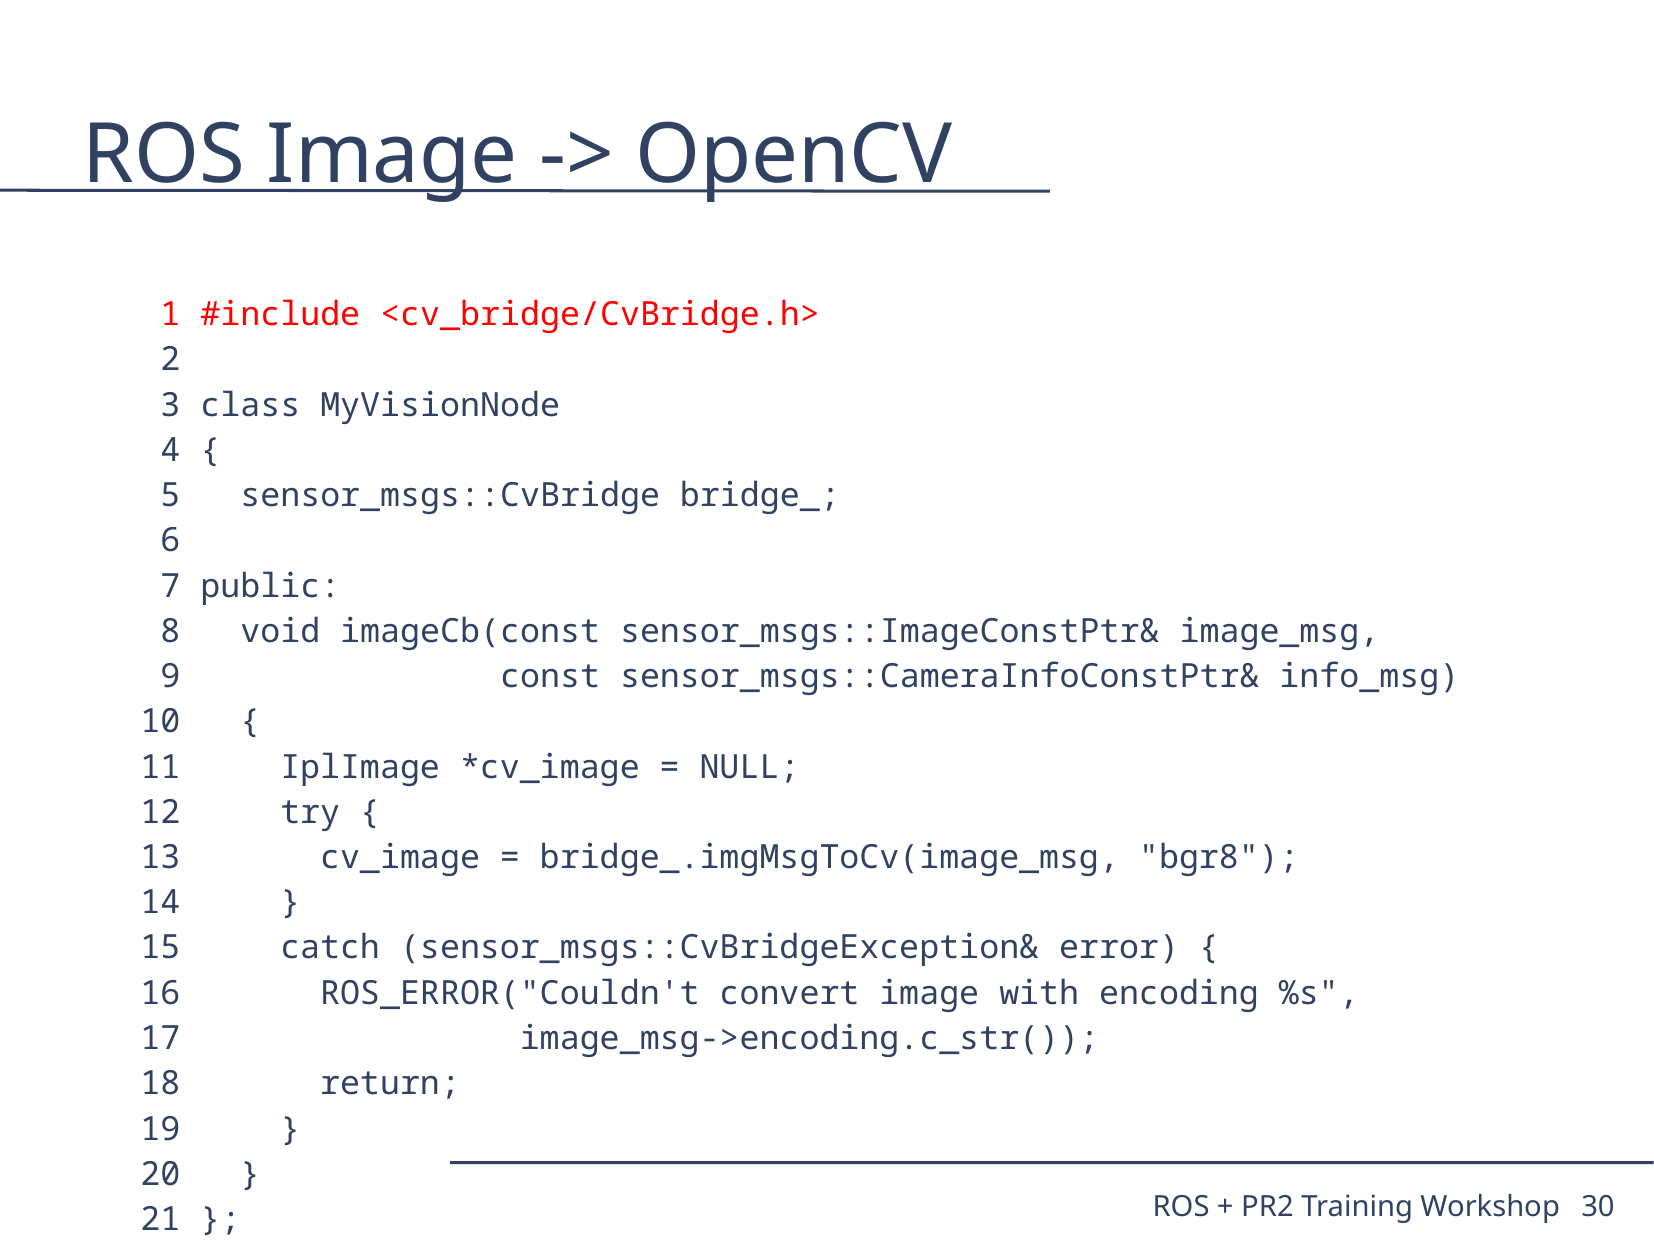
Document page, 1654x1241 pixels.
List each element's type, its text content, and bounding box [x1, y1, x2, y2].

list 1 #include <cv_bridge/CvBridge.h> 2 3 class MyVisionNode 4 { 5 sensor_msgs::CvBridge bridge_; 6 7 public: 8 void imageCb(const sensor_msgs::ImageConstPtr& image_msg, 9 const sensor_msgs::CameraInfoConstPtr& info_msg) 10 { 11 IplImage *cv_image = NULL; 12 try { 13 cv_image = bridge_.imgMsgToCv(image_msg, "bgr8"); 14 } 15 catch (sensor_msgs::CvBridgeException& error) { 16 ROS_ERROR("Couldn't convert image with encoding %s", 17 image_msg->encoding.c_str()); 18 return; 19 } 20 } 21 }; [82, 290, 1571, 1109]
title ROS Image -> OpenCV [82, 75, 1571, 226]
